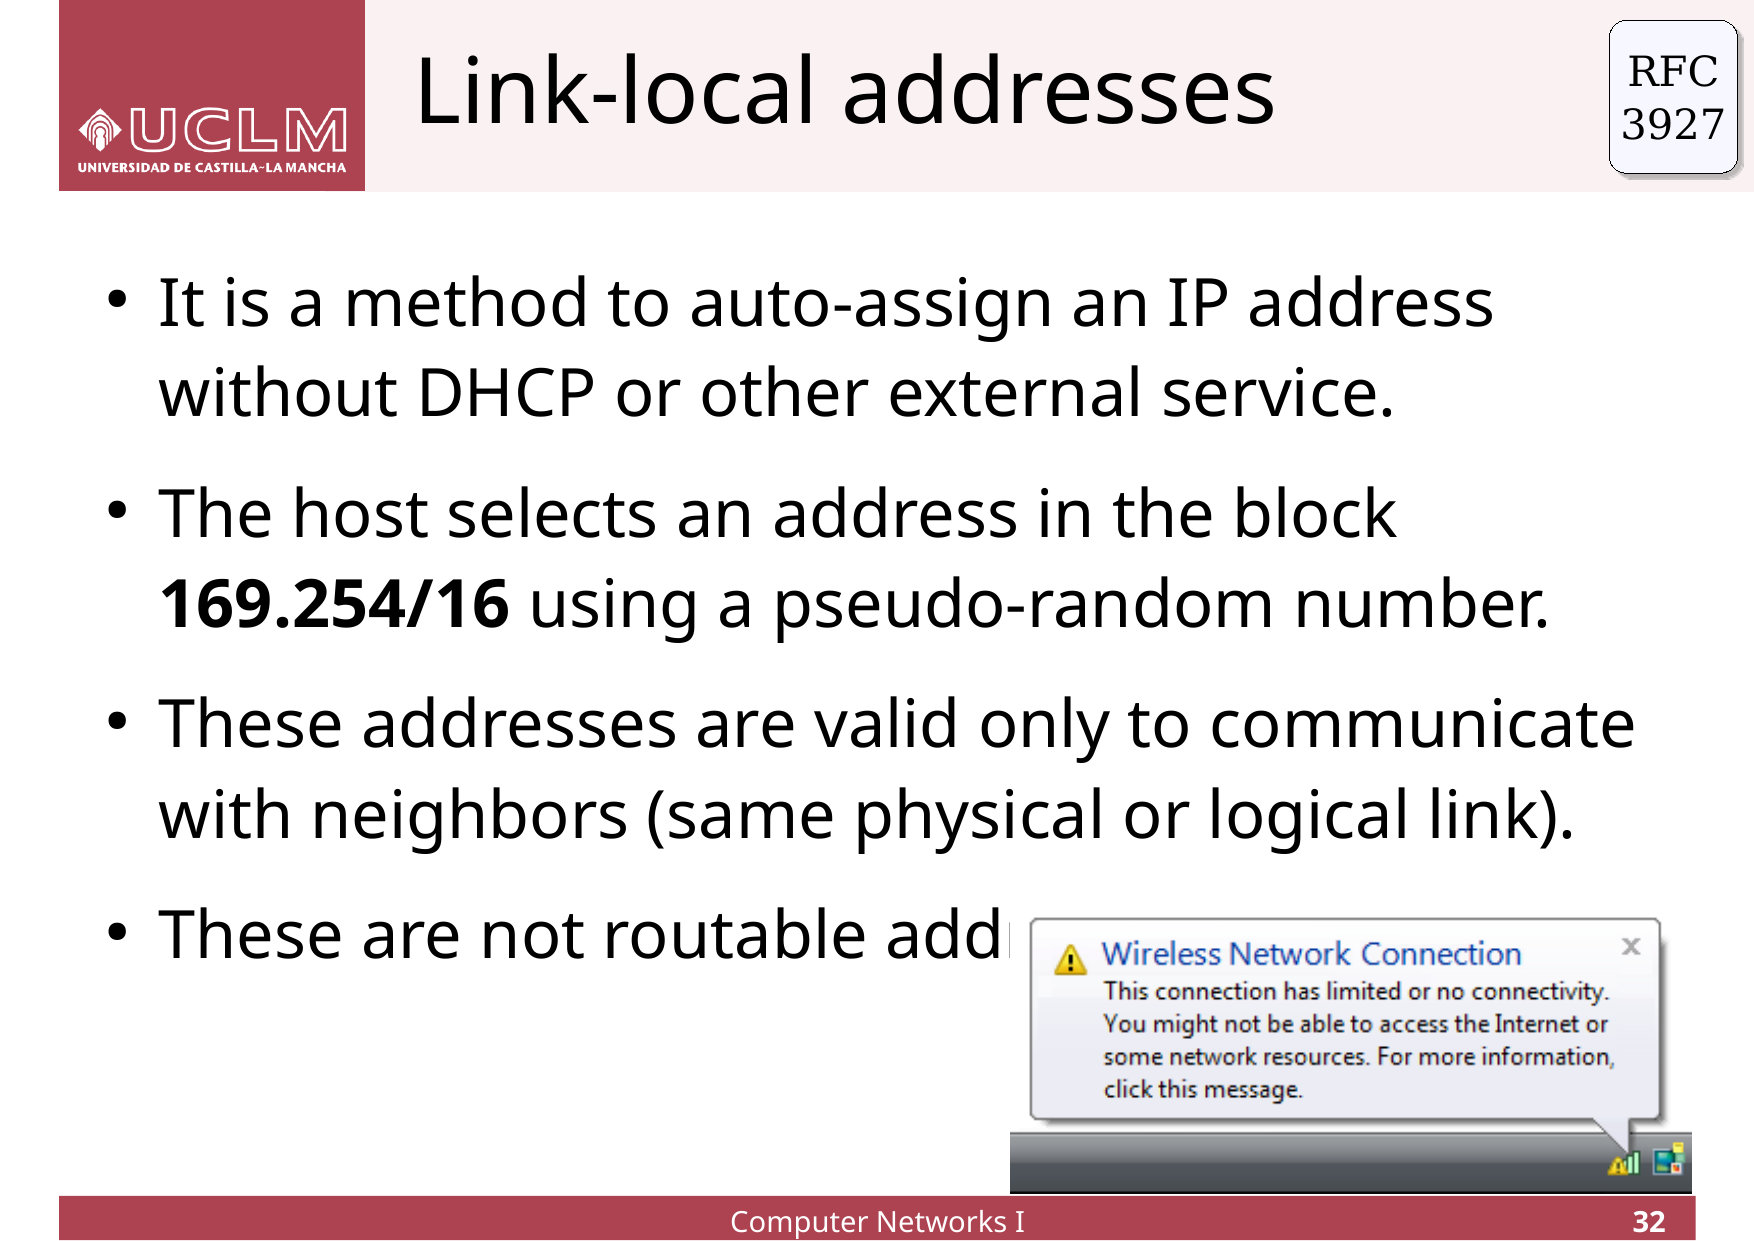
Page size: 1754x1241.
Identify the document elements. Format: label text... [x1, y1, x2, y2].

title Link-local addresses [413, 0, 1667, 198]
picture [1010, 898, 1692, 1195]
list It is a method to auto-assign an IP address without DHCP or other external service. The host selects an address in the block 169.254/16 using a pseudo-random number. These addresses are valid only to communicate with neighbors (same physical or logical link). These are not routable address. [87, 254, 1667, 1158]
picture [59, 0, 365, 191]
text_box RFC 3927 [1609, 20, 1738, 174]
